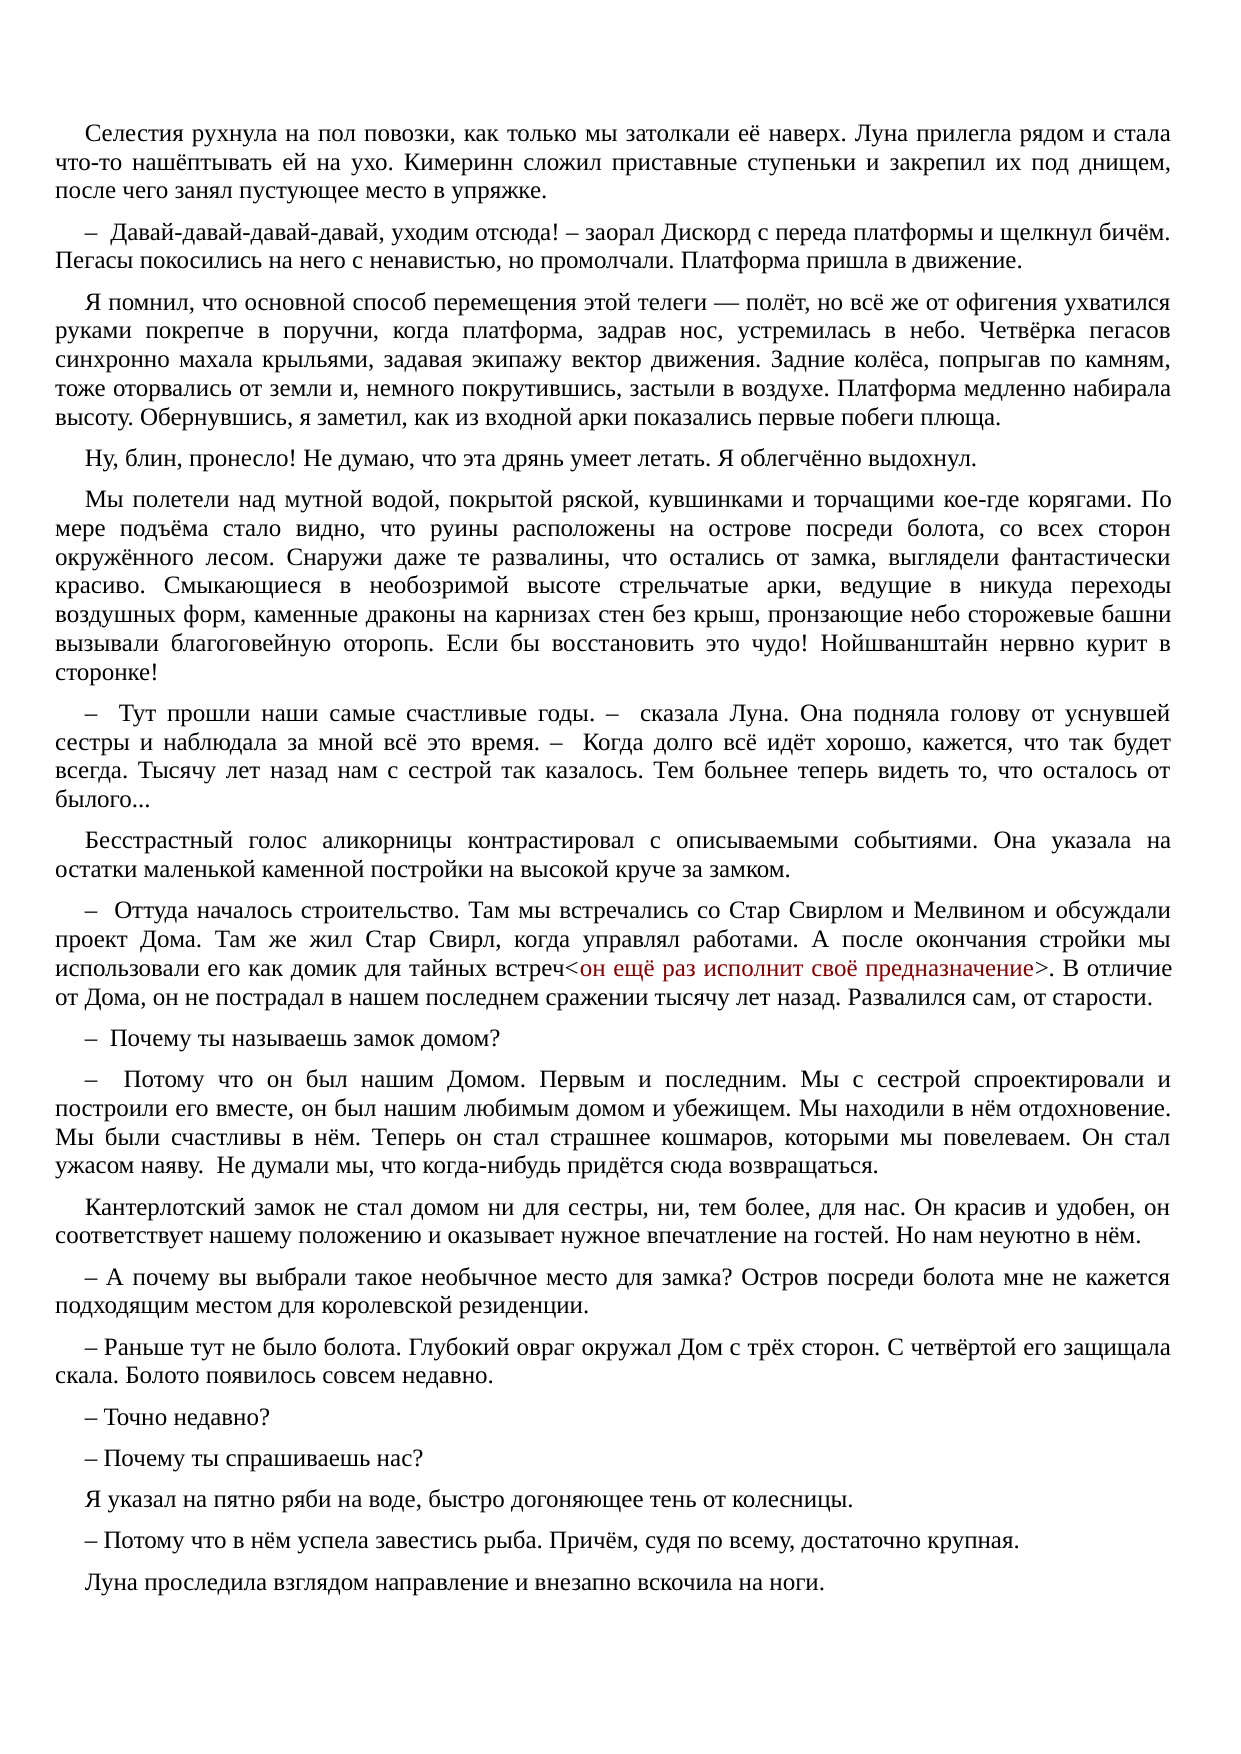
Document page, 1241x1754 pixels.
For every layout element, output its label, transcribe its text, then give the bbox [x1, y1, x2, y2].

text Я указал на пятно ряби на воде, быстро догоняющее тень от колесницы. [55, 1484, 1172, 1513]
text – Раньше тут не было болота. Глубокий овраг окружал Дом с трёх сторон. С четвёртой его защищала скала. Болото появилось совсем недавно. [55, 1332, 1172, 1389]
text – Почему ты спрашиваешь нас? [55, 1443, 1172, 1472]
text – Тут прошли наши самые счастливые годы. – сказала Луна. Она подняла голову от уснувшей сестры и наблюдала за мной всё это время. – Когда долго всё идёт хорошо, кажется, что так будет всегда. Тысячу лет назад нам с сестрой так казалось. Тем больнее теперь видеть то, что осталось от былого... [55, 698, 1172, 813]
text – Почему ты называешь замок домом? [55, 1023, 1172, 1052]
text – Давай-давай-давай-давай, уходим отсюда! – заорал Дискорд с переда платформы и щелкнул бичём. Пегасы покосились на него с ненавистью, но промолчали. Платформа пришла в движение. [55, 217, 1172, 274]
text Мы полетели над мутной водой, покрытой ряской, кувшинками и торчащими кое-где корягами. По мере подъёма стало видно, что руины расположены на острове посреди болота, со всех сторон окружённого лесом. Снаружи даже те развалины, что остались от замка, выглядели фантастически красиво. Смыкающиеся в необозримой высоте стрельчатые арки, ведущие в никуда переходы воздушных форм, каменные драконы на карнизах стен без крыш, пронзающие небо сторожевые башни вызывали благоговейную оторопь. Если бы восстановить это чудо! Нойшванштайн нервно курит в сторонке! [55, 484, 1172, 686]
text – Оттуда началось строительство. Там мы встречались со Стар Свирлом и Мелвином и обсуждали проект Дома. Там же жил Стар Свирл, когда управлял работами. А после окончания стройки мы использовали его как домик для тайных встреч<он ещё раз исполнит своё предназначение>. В отличие от Дома, он не пострадал в нашем последнем сражении тысячу лет назад. Развалился сам, от старости. [55, 896, 1172, 1011]
text Бесстрастный голос аликорницы контрастировал с описываемыми событиями. Она указала на остатки маленькой каменной постройки на высокой круче за замком. [55, 826, 1172, 883]
text Я помнил, что основной способ перемещения этой телеги — полёт, но всё же от офигения ухватился руками покрепче в поручни, когда платформа, задрав нос, устремилась в небо. Четвёрка пегасов синхронно махала крыльями, задавая экипажу вектор движения. Задние колёса, попрыгав по камням, тоже оторвались от земли и, немного покрутившись, застыли в воздухе. Платформа медленно набирала высоту. Обернувшись, я заметил, как из входной арки показались первые побеги плюща. [55, 287, 1172, 431]
text Селестия рухнула на пол повозки, как только мы затолкали её наверх. Луна прилегла рядом и стала что-то нашёптывать ей на ухо. Кимеринн сложил приставные ступеньки и закрепил их под днищем, после чего занял пустующее место в упряжке. [55, 118, 1172, 204]
text Ну, блин, пронесло! Не думаю, что эта дрянь умеет летать. Я облегчённо выдохнул. [55, 443, 1172, 472]
text – Потому что он был нашим Домом. Первым и последним. Мы с сестрой спроектировали и построили его вместе, он был нашим любимым домом и убежищем. Мы находили в нём отдохновение. Мы были счастливы в нём. Теперь он стал страшнее кошмаров, которыми мы повелеваем. Он стал ужасом наяву. Не думали мы, что когда-нибудь придётся сюда возвращаться. [55, 1064, 1172, 1179]
text – Точно недавно? [55, 1402, 1172, 1431]
text Кантерлотский замок не стал домом ни для сестры, ни, тем более, для нас. Он красив и удобен, он соответствует нашему положению и оказывает нужное впечатление на гостей. Но нам неуютно в нём. [55, 1192, 1172, 1249]
text Луна проследила взглядом направление и внезапно вскочила на ноги. [55, 1567, 1172, 1596]
text – А почему вы выбрали такое необычное место для замка? Остров посреди болота мне не кажется подходящим местом для королевской резиденции. [55, 1262, 1172, 1319]
text – Потому что в нём успела завестись рыба. Причём, судя по всему, достаточно крупная. [55, 1526, 1172, 1554]
